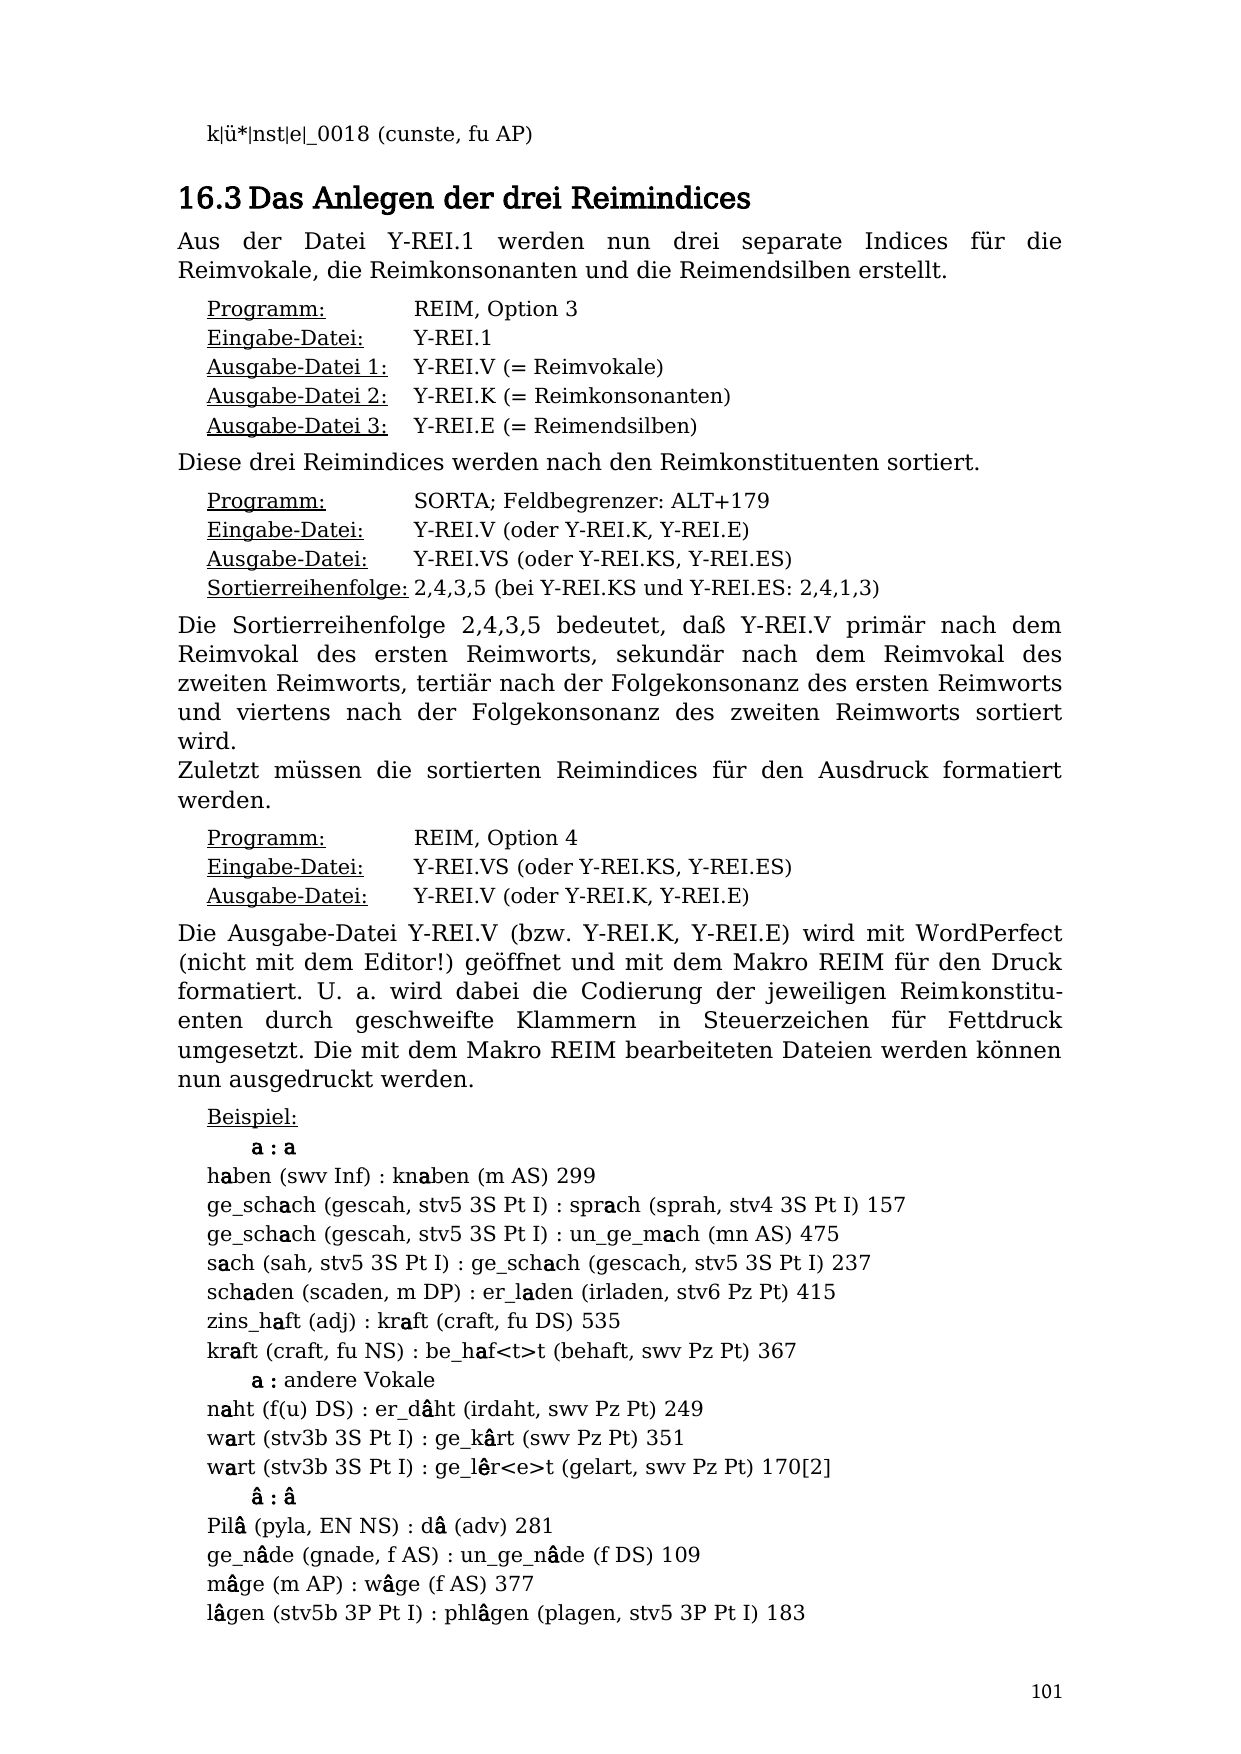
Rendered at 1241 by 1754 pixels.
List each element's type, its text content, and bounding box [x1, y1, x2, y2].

text zins_haft (adj) : kraft (craft, fu DS) 535 [207, 1306, 1063, 1335]
text haben (swv Inf) : knaben (m AS) 299 [207, 1160, 1063, 1189]
text lâgen (stv5b 3P Pt I) : phlâgen (plagen, stv5 3P Pt I) 183 [207, 1597, 1063, 1626]
text Aus der Datei Y-REI.1 werden nun drei separate Indices für die Reimvokale, die Reimkonsonanten und die Reimendsilben erstellt. [177, 226, 1063, 285]
text Ausgabe-Datei 3: Y-REI.E (= Reimendsilben) [207, 410, 1063, 439]
text Eingabe-Datei: Y-REI.VS (oder Y-REI.KS, Y-REI.ES) [207, 851, 1063, 881]
text Programm: SORTA; Feldbegrenzer: ALT+179 [207, 485, 1063, 514]
text k|ü*|nst|e|_0018 (cunste, fu AP) [207, 118, 1063, 147]
text Die Ausgabe-Datei Y-REI.V (bzw. Y-REI.K, Y-REI.E) wird mit WordPerfect (nicht mit dem Editor!) geöffnet und mit dem Makro REIM für den Druck formatiert. U. a. wird dabei die Codierung der jeweiligen Reim­konstitu­enten durch geschweifte Klammern in Steuerzeichen für Fettdruck umgesetzt. Die mit dem Makro REIM bearbeiteten Dateien werden können nun ausgedruckt werden. [177, 918, 1063, 1093]
text Programm: REIM, Option 3 [207, 293, 1063, 322]
text sach (sah, stv5 3S Pt I) : ge_schach (gescach, stv5 3S Pt I) 237 [207, 1247, 1063, 1276]
text Eingabe-Datei: Y-REI.V (oder Y-REI.K, Y-REI.E) [207, 514, 1063, 543]
text Die Sortierreihenfolge 2,4,3,5 bedeutet, daß Y-REI.V primär nach dem Reimvokal des ersten Reimworts, sekundär nach dem Reimvokal des zweiten Reimworts, tertiär nach der Folgekonsonanz des ersten Reimworts und viertens nach der Folgekonsonanz des zweiten Reimworts sortiert wird. [177, 610, 1063, 756]
subtitle Pilâ (pyla, EN NS) : dâ (adv) 281 [207, 1510, 1063, 1539]
text Ausgabe-Datei 2: Y-REI.K (= Reimkonsonanten) [207, 381, 1063, 410]
text a : a [207, 1131, 1063, 1160]
subtitle Das Anlegen der drei Reimindices [177, 185, 1063, 214]
text Programm: REIM, Option 4 [207, 822, 1063, 851]
text naht (f(u) DS) : er_dâht (irdaht, swv Pz Pt) 249 [207, 1393, 1063, 1422]
text Ausgabe-Datei: Y-REI.V (oder Y-REI.K, Y-REI.E) [207, 881, 1063, 910]
text Zuletzt müssen die sortierten Reimindices für den Ausdruck formatiert werden. [177, 756, 1063, 814]
text ge_schach (gescah, stv5 3S Pt I) : sprach (sprah, stv4 3S Pt I) 157 [207, 1189, 1063, 1218]
text wart (stv3b 3S Pt I) : ge_kârt (swv Pz Pt) 351 [207, 1422, 1063, 1451]
text Sortierreihenfolge: 2,4,3,5 (bei Y-REI.KS und Y-REI.ES: 2,4,1,3) [207, 572, 1063, 601]
text Ausgabe-Datei 1: Y-REI.V (= Reimvokale) [207, 351, 1063, 381]
text â : â [207, 1481, 1063, 1510]
text Diese drei Reimindices werden nach den Reimkonstituenten sortiert. [177, 447, 1063, 476]
subtitle Beispiel: [207, 1101, 1063, 1131]
text mâge (m AP) : wâge (f AS) 377 [207, 1568, 1063, 1597]
text schaden (scaden, m DP) : er_laden (irladen, stv6 Pz Pt) 415 [207, 1276, 1063, 1306]
text ge_schach (gescah, stv5 3S Pt I) : un_ge_mach (mn AS) 475 [207, 1218, 1063, 1247]
text Eingabe-Datei: Y-REI.1 [207, 322, 1063, 351]
text ge_nâde (gnade, f AS) : un_ge_nâde (f DS) 109 [207, 1539, 1063, 1568]
text wart (stv3b 3S Pt I) : ge_lêr<e>t (gelart, swv Pz Pt) 170[2] [207, 1451, 1063, 1481]
text Ausgabe-Datei: Y-REI.VS (oder Y-REI.KS, Y-REI.ES) [207, 543, 1063, 572]
text kraft (craft, fu NS) : be_haf<t>t (behaft, swv Pz Pt) 367 [207, 1335, 1063, 1364]
text a : andere Vokale [207, 1364, 1063, 1393]
